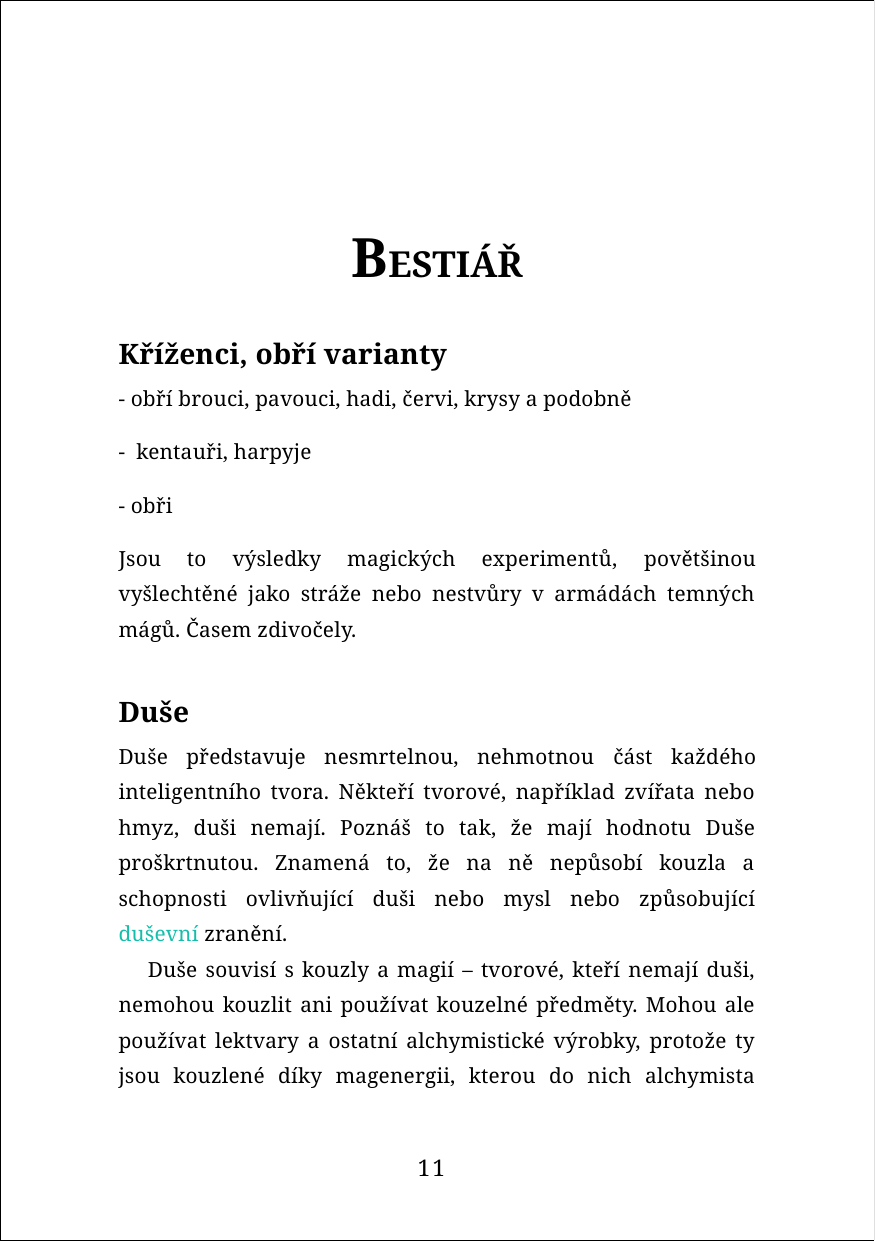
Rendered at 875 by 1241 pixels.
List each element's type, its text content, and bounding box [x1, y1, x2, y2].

text - obři [118, 491, 756, 519]
subtitle Bestiář [118, 219, 756, 293]
subtitle Kříženci, obří varianty [118, 334, 756, 372]
subtitle Duše [118, 692, 756, 730]
text - obří brouci, pavouci, hadi, červi, krysy a podobně [118, 384, 756, 413]
text Duše představuje nesmrtelnou, nehmotnou část každého inteligentního tvora. Někteří tvorové, například zvířata nebo hmyz, duši nemají. Poznáš to tak, že mají hodnotu Duše proškrtnutou. Znamená to, že na ně nepůsobí kouzla a schopnosti ovlivňující duši nebo mysl nebo způsobující duševní zranění. Duše souvisí s kouzly a magií – tvorové, kteří nemají duši, nemohou kouzlit ani používat kouzelné předměty. Mohou ale používat lektvary a ostatní alchymistické výrobky, protože ty jsou kouzlené díky magenergii, kterou do nich alchymista [118, 742, 756, 1090]
text - kentauři, harpyje [118, 437, 756, 466]
text Jsou to výsledky magických experimentů, povětšinou vyšlechtěné jako stráže nebo nestvůry v armádách temných mágů. Časem zdivočely. [118, 544, 756, 643]
